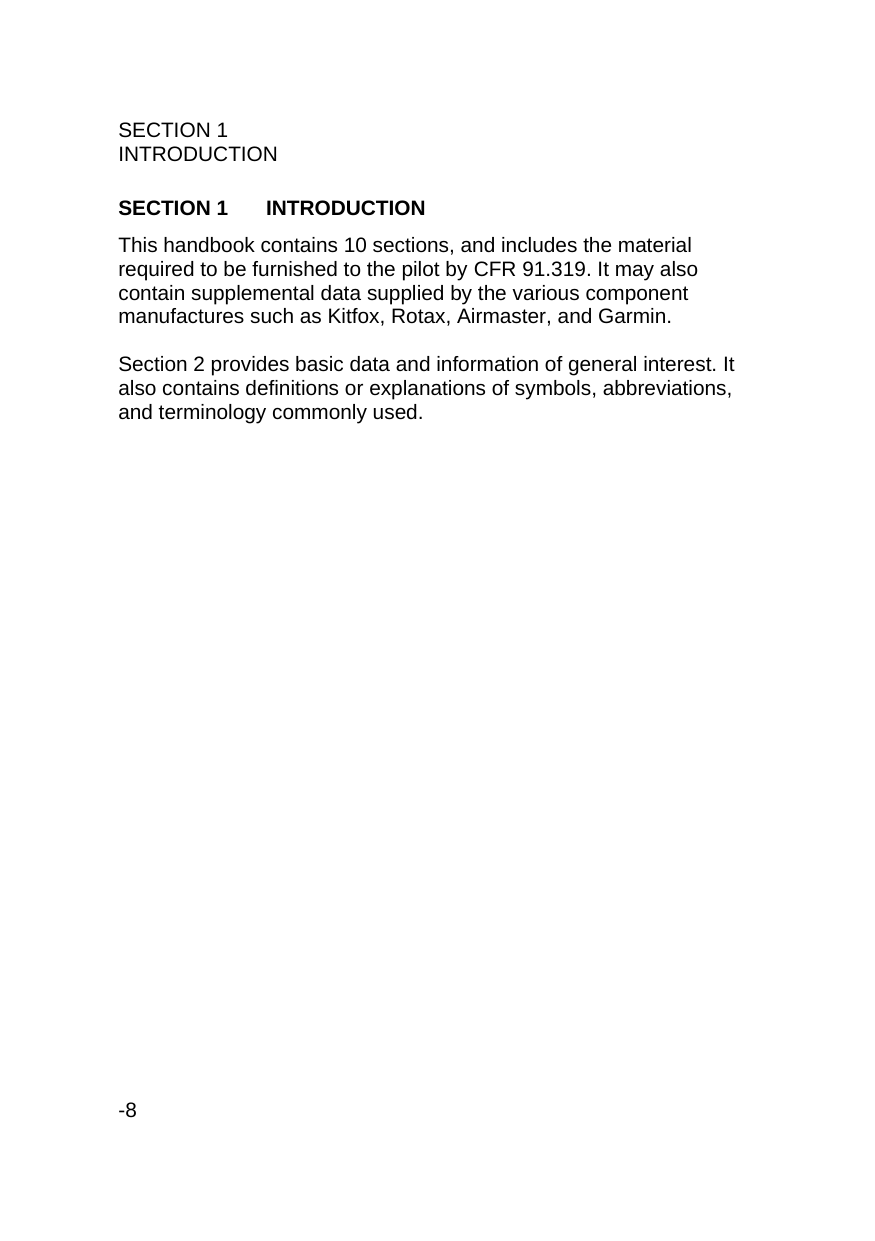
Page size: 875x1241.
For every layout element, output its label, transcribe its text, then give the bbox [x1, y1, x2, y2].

text This handbook contains 10 sections, and includes the material required to be furnished to the pilot by CFR 91.319. It may also contain supplemental data supplied by the various component manufactures such as Kitfox, Rotax, Airmaster, and Garmin. [118, 232, 756, 328]
text Section 2 provides basic data and information of general interest. It also contains definitions or explanations of symbols, abbreviations, and terminology commonly used. [118, 352, 756, 424]
subtitle INTRODUCTION [118, 196, 756, 220]
